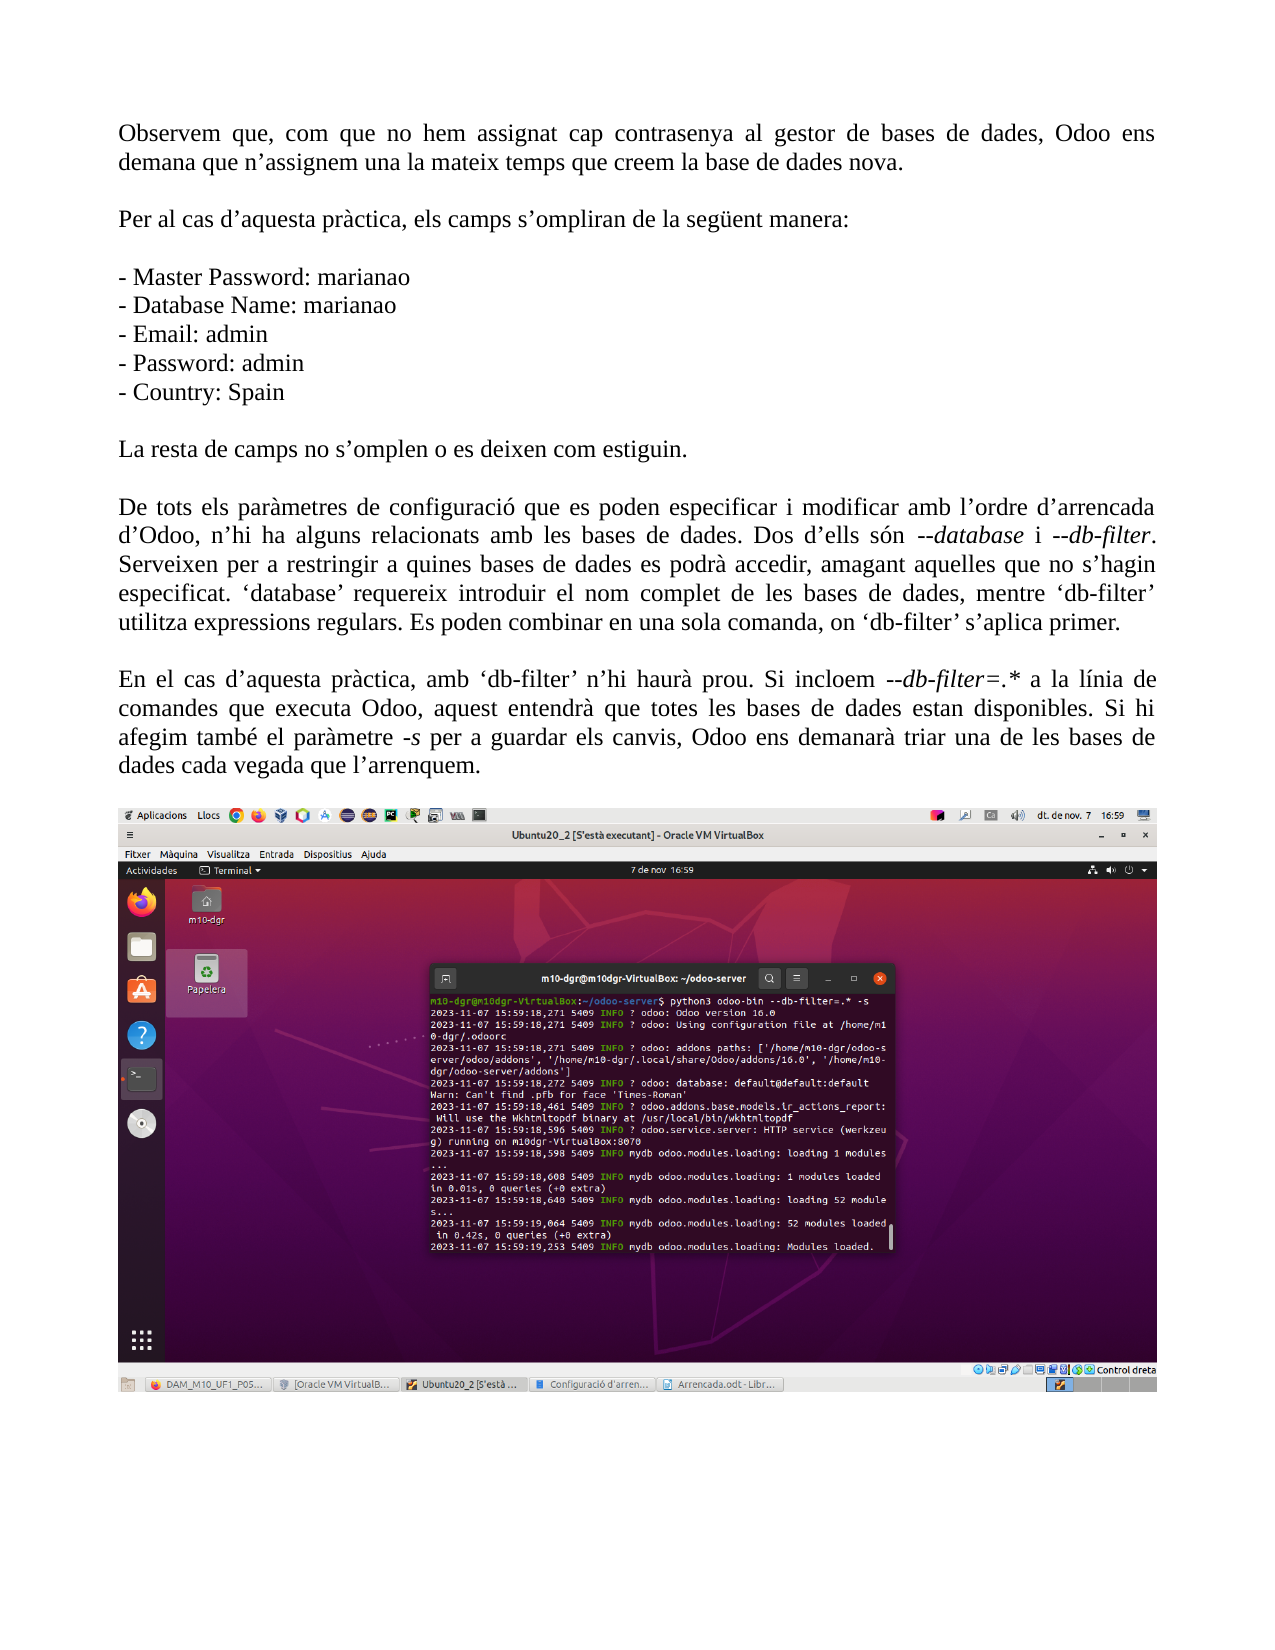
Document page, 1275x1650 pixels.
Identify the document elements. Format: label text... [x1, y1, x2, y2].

text - Database Name: marianao [118, 291, 1157, 319]
text En el cas d’aquesta pràctica, amb ‘db-filter’ n’hi haurà prou. Si incloem --db-filter=.* a la línia de comandes que executa Odoo, aquest entendrà que totes les bases de dades estan disponibles. Si hi afegim també el paràmetre -s per a guardar els canvis, Odoo ens demanarà triar una de les bases de dades cada vegada que l’arrenquem. [118, 664, 1157, 779]
text Observem que, com que no hem assignat cap contrasenya al gestor de bases de dades, Odoo ens demana que n’assignem una la mateix temps que creem la base de dades nova. [118, 118, 1157, 176]
text - Country: Spain [118, 377, 1157, 406]
text - Master Password: marianao [118, 262, 1157, 291]
text - Email: admin [118, 319, 1157, 348]
text La resta de camps no s’omplen o es deixen com estiguin. [118, 434, 1157, 463]
text - Password: admin [118, 348, 1157, 377]
text De tots els paràmetres de configuració que es poden especificar i modificar amb l’ordre d’arrencada d’Odoo, n’hi ha alguns relacionats amb les bases de dades. Dos d’ells són --database i --db-filter. Serveixen per a restringir a quines bases de dades es podrà accedir, amagant aquelles que no s’hagin especificat. ‘database’ requereix introduir el nom complet de les bases de dades, mentre ‘db-filter’ utilitza expressions regulars. Es poden combinar en una sola comanda, on ‘db-filter’ s’aplica primer. [118, 492, 1157, 636]
picture [118, 808, 1157, 1392]
text Per al cas d’aquesta pràctica, els camps s’ompliran de la següent manera: [118, 204, 1157, 233]
